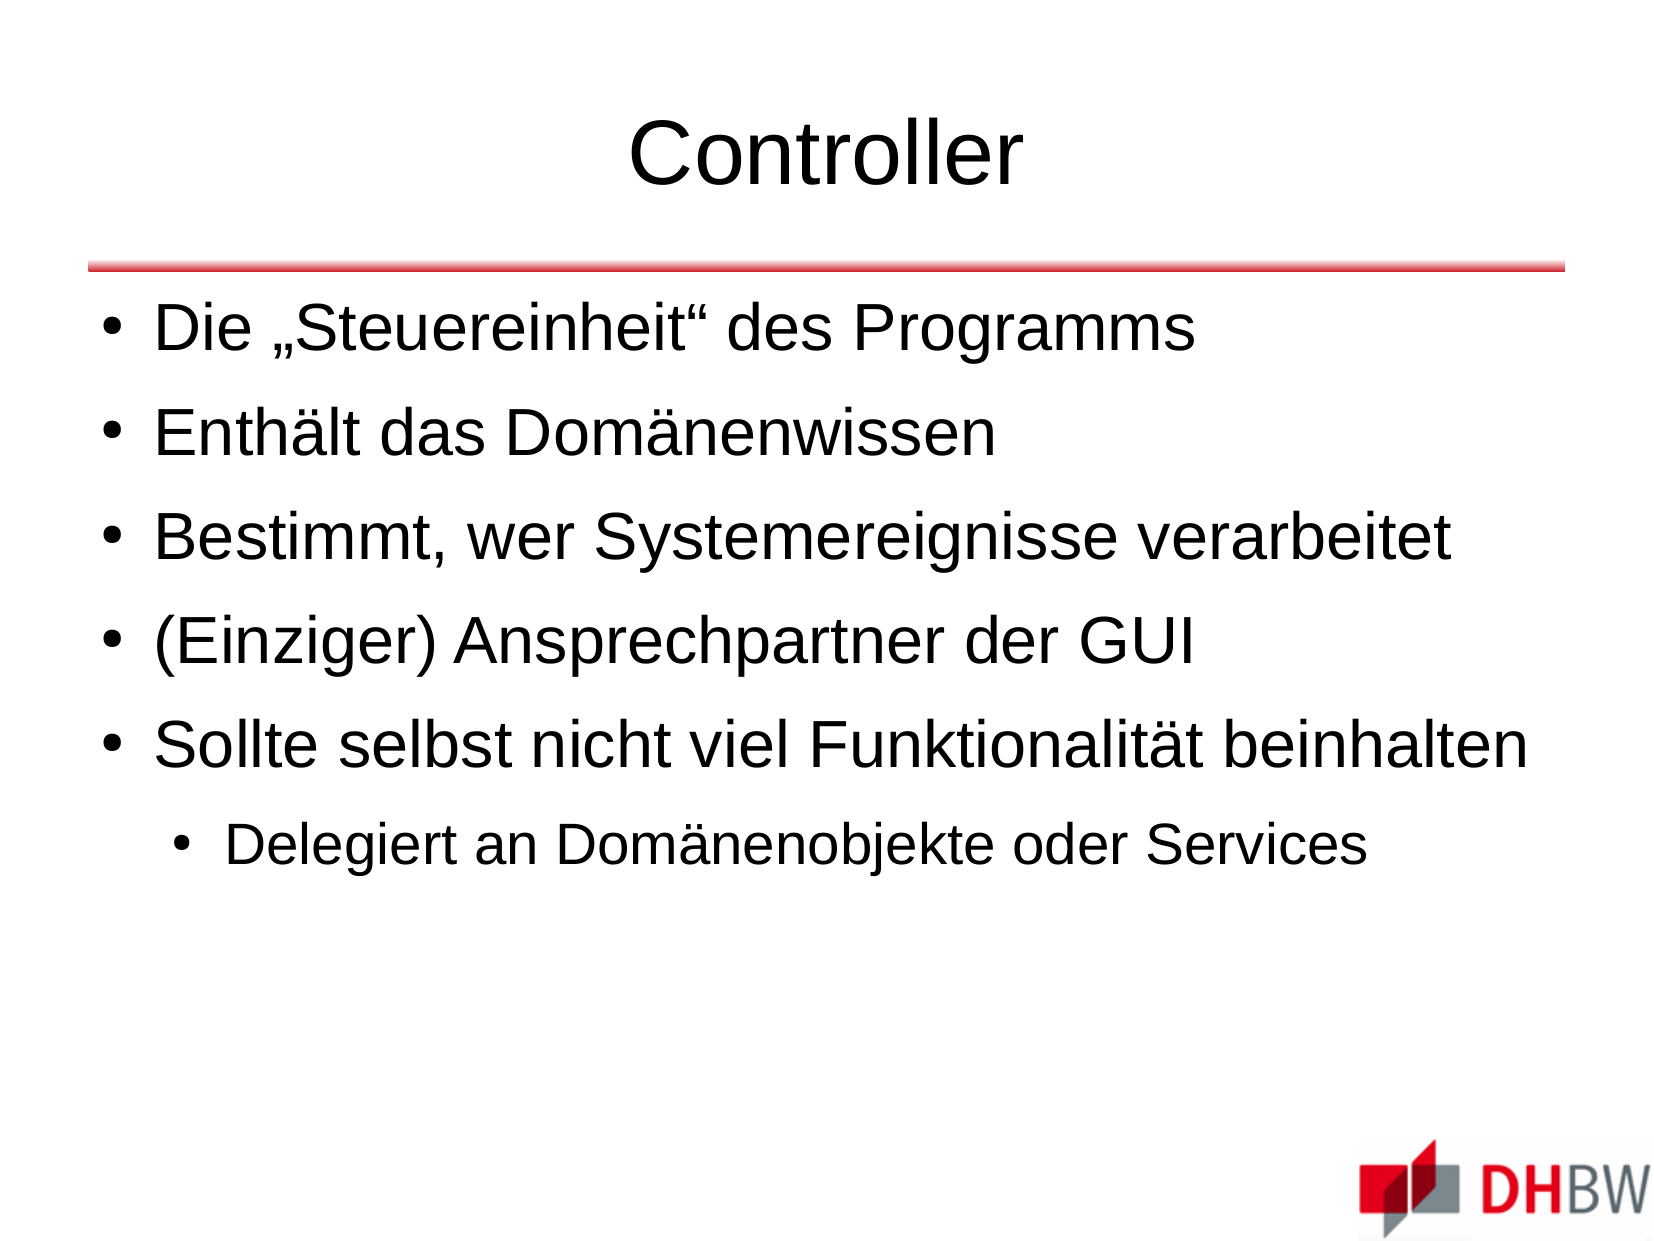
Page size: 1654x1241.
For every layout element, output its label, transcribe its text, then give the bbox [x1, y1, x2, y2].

picture [1358, 1137, 1652, 1241]
title Controller [82, 56, 1571, 250]
list Die „Steuereinheit“ des Programms Enthält das Domänenwissen Bestimmt, wer Systemereignisse verarbeitet (Einziger) Ansprechpartner der GUI Sollte selbst nicht viel Funktionalität beinhalten Delegiert an Domänenobjekte oder Services [82, 290, 1571, 1094]
